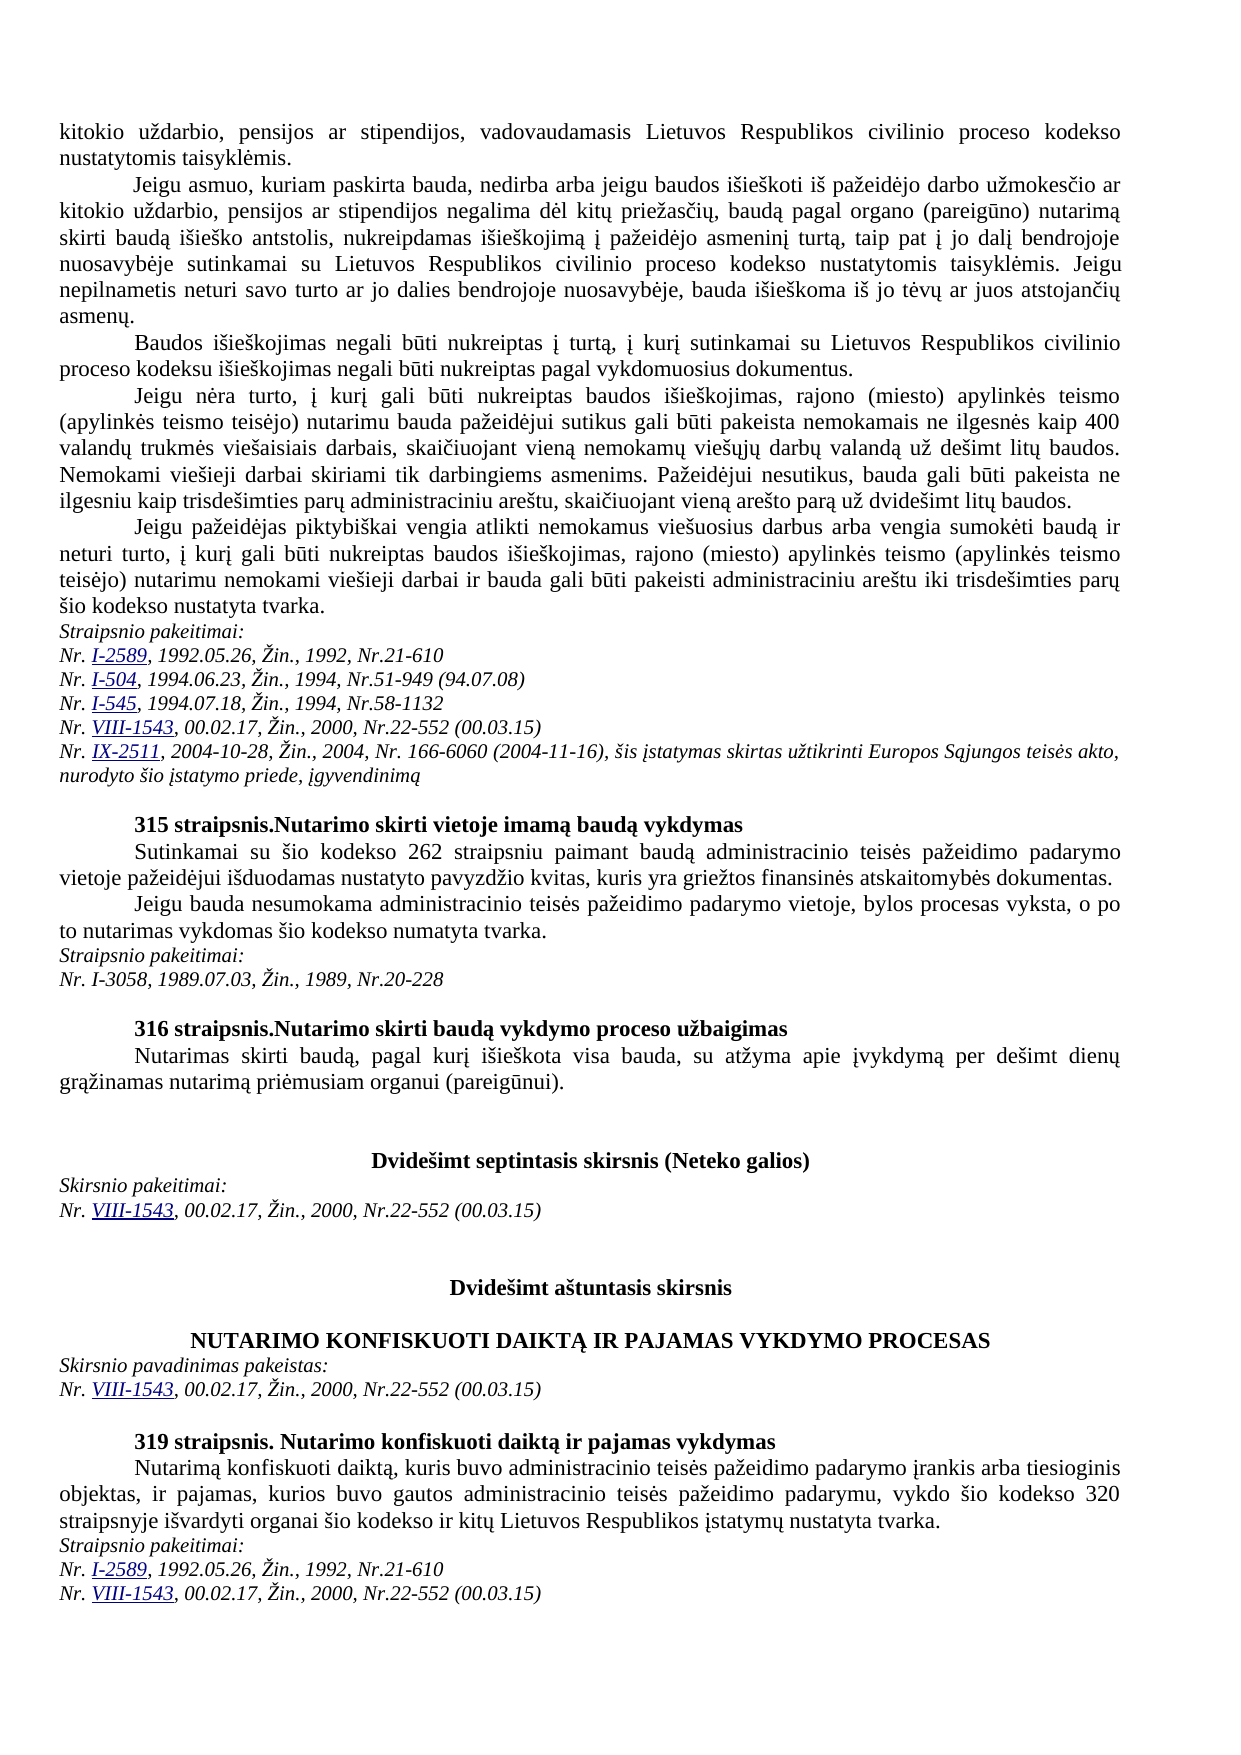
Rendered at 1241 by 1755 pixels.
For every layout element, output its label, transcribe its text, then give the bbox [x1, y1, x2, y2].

text Nr. VIII-1543, 00.02.17, Žin., 2000, Nr.22-552 (00.03.15) [59, 715, 1122, 739]
text Jeigu bauda nesumokama administracinio teisės pažeidimo padarymo vietoje, bylos procesas vyksta, o po to nutarimas vykdomas šio kodekso numatyta tvarka. [59, 890, 1122, 943]
text Nr. VIII-1543, 00.02.17, Žin., 2000, Nr.22-552 (00.03.15) [59, 1197, 1122, 1222]
text Straipsnio pakeitimai: [59, 943, 1122, 967]
text Jeigu pažeidėjas piktybiškai vengia atlikti nemokamus viešuosius darbus arba vengia sumokėti baudą ir neturi turto, į kurį gali būti nukreiptas baudos išieškojimas, rajono (miesto) apylinkės teismo (apylinkės teismo teisėjo) nutarimu nemokami viešieji darbai ir bauda gali būti pakeisti administraciniu areštu iki trisdešimties parų šio kodekso nustatyta tvarka. [59, 513, 1122, 619]
text Dvidešimt septintasis skirsnis (Neteko galios) [59, 1147, 1122, 1173]
text 316 straipsnis.Nutarimo skirti baudą vykdymo proceso užbaigimas [59, 1015, 1122, 1042]
text Baudos išieškojimas negali būti nukreiptas į turtą, į kurį sutinkamai su Lietuvos Respublikos civilinio proceso kodeksu išieškojimas negali būti nukreiptas pagal vykdomuosius dokumentus. [59, 329, 1122, 382]
text Sutinkamai su šio kodekso 262 straipsniu paimant baudą administracinio teisės pažeidimo padarymo vietoje pažeidėjui išduodamas nustatyto pavyzdžio kvitas, kuris yra griežtos finansinės atskaitomybės dokumentas. [59, 838, 1122, 890]
text NUTARIMO KONFISKUOTI DAIKTĄ IR PAJAMAS VYKDYMO PROCESAS [59, 1327, 1122, 1353]
text Nr. IX-2511, 2004-10-28, Žin., 2004, Nr. 166-6060 (2004-11-16), šis įstatymas skirtas užtikrinti Europos Sąjungos teisės akto, nurodyto šio įstatymo priede, įgyvendinimą [59, 739, 1122, 787]
text Nr. I-2589, 1992.05.26, Žin., 1992, Nr.21-610 [59, 643, 1122, 667]
text Nr. I-3058, 1989.07.03, Žin., 1989, Nr.20-228 [59, 967, 1122, 991]
text Straipsnio pakeitimai: [59, 1533, 1122, 1557]
text Nr. VIII-1543, 00.02.17, Žin., 2000, Nr.22-552 (00.03.15) [59, 1377, 1122, 1401]
text Nr. I-504, 1994.06.23, Žin., 1994, Nr.51-949 (94.07.08) [59, 667, 1122, 691]
text Skirsnio pavadinimas pakeistas: [59, 1353, 1122, 1377]
text Nr. VIII-1543, 00.02.17, Žin., 2000, Nr.22-552 (00.03.15) [59, 1581, 1122, 1605]
text kitokio uždarbio, pensijos ar stipendijos, vadovaudamasis Lietuvos Respublikos civilinio proceso kodekso nustatytomis taisyklėmis. [59, 118, 1122, 171]
text Jeigu asmuo, kuriam paskirta bauda, nedirba arba jeigu baudos išieškoti iš pažeidėjo darbo užmokesčio ar kitokio uždarbio, pensijos ar stipendijos negalima dėl kitų priežasčių, baudą pagal organo (pareigūno) nutarimą skirti baudą išieško antstolis, nukreipdamas išieškojimą į pažeidėjo asmeninį turtą, taip pat į jo dalį bendrojoje nuosavybėje sutinkamai su Lietuvos Respublikos civilinio proceso kodekso nustatytomis taisyklėmis. Jeigu nepilnametis neturi savo turto ar jo dalies bendrojoje nuosavybėje, bauda išieškoma iš jo tėvų ar juos atstojančių asmenų. [59, 171, 1122, 329]
text Nr. I-2589, 1992.05.26, Žin., 1992, Nr.21-610 [59, 1557, 1122, 1581]
text Straipsnio pakeitimai: [59, 619, 1122, 643]
text Jeigu nėra turto, į kurį gali būti nukreiptas baudos išieškojimas, rajono (miesto) apylinkės teismo (apylinkės teismo teisėjo) nutarimu bauda pažeidėjui sutikus gali būti pakeista nemokamais ne ilgesnės kaip 400 valandų trukmės viešaisiais darbais, skaičiuojant vieną nemokamų viešųjų darbų valandą už dešimt litų baudos. Nemokami viešieji darbai skiriami tik darbingiems asmenims. Pažeidėjui nesutikus, bauda gali būti pakeista ne ilgesniu kaip trisdešimties parų administraciniu areštu, skaičiuojant vieną arešto parą už dvidešimt litų baudos. [59, 382, 1122, 513]
text Nutarimas skirti baudą, pagal kurį išieškota visa bauda, su atžyma apie įvykdymą per dešimt dienų grąžinamas nutarimą priėmusiam organui (pareigūnui). [59, 1042, 1122, 1094]
text 319 straipsnis. Nutarimo konfiskuoti daiktą ir pajamas vykdymas [59, 1428, 1122, 1454]
text Nr. I-545, 1994.07.18, Žin., 1994, Nr.58-1132 [59, 691, 1122, 715]
text Skirsnio pakeitimai: [59, 1173, 1122, 1197]
text Nutarimą konfiskuoti daiktą, kuris buvo administracinio teisės pažeidimo padarymo įrankis arba tiesioginis objektas, ir pajamas, kurios buvo gautos administracinio teisės pažeidimo padarymu, vykdo šio kodekso 320 straipsnyje išvardyti organai šio kodekso ir kitų Lietuvos Respublikos įstatymų nustatyta tvarka. [59, 1454, 1122, 1533]
text Dvidešimt aštuntasis skirsnis [59, 1274, 1122, 1301]
text 315 straipsnis.Nutarimo skirti vietoje imamą baudą vykdymas [59, 811, 1122, 838]
